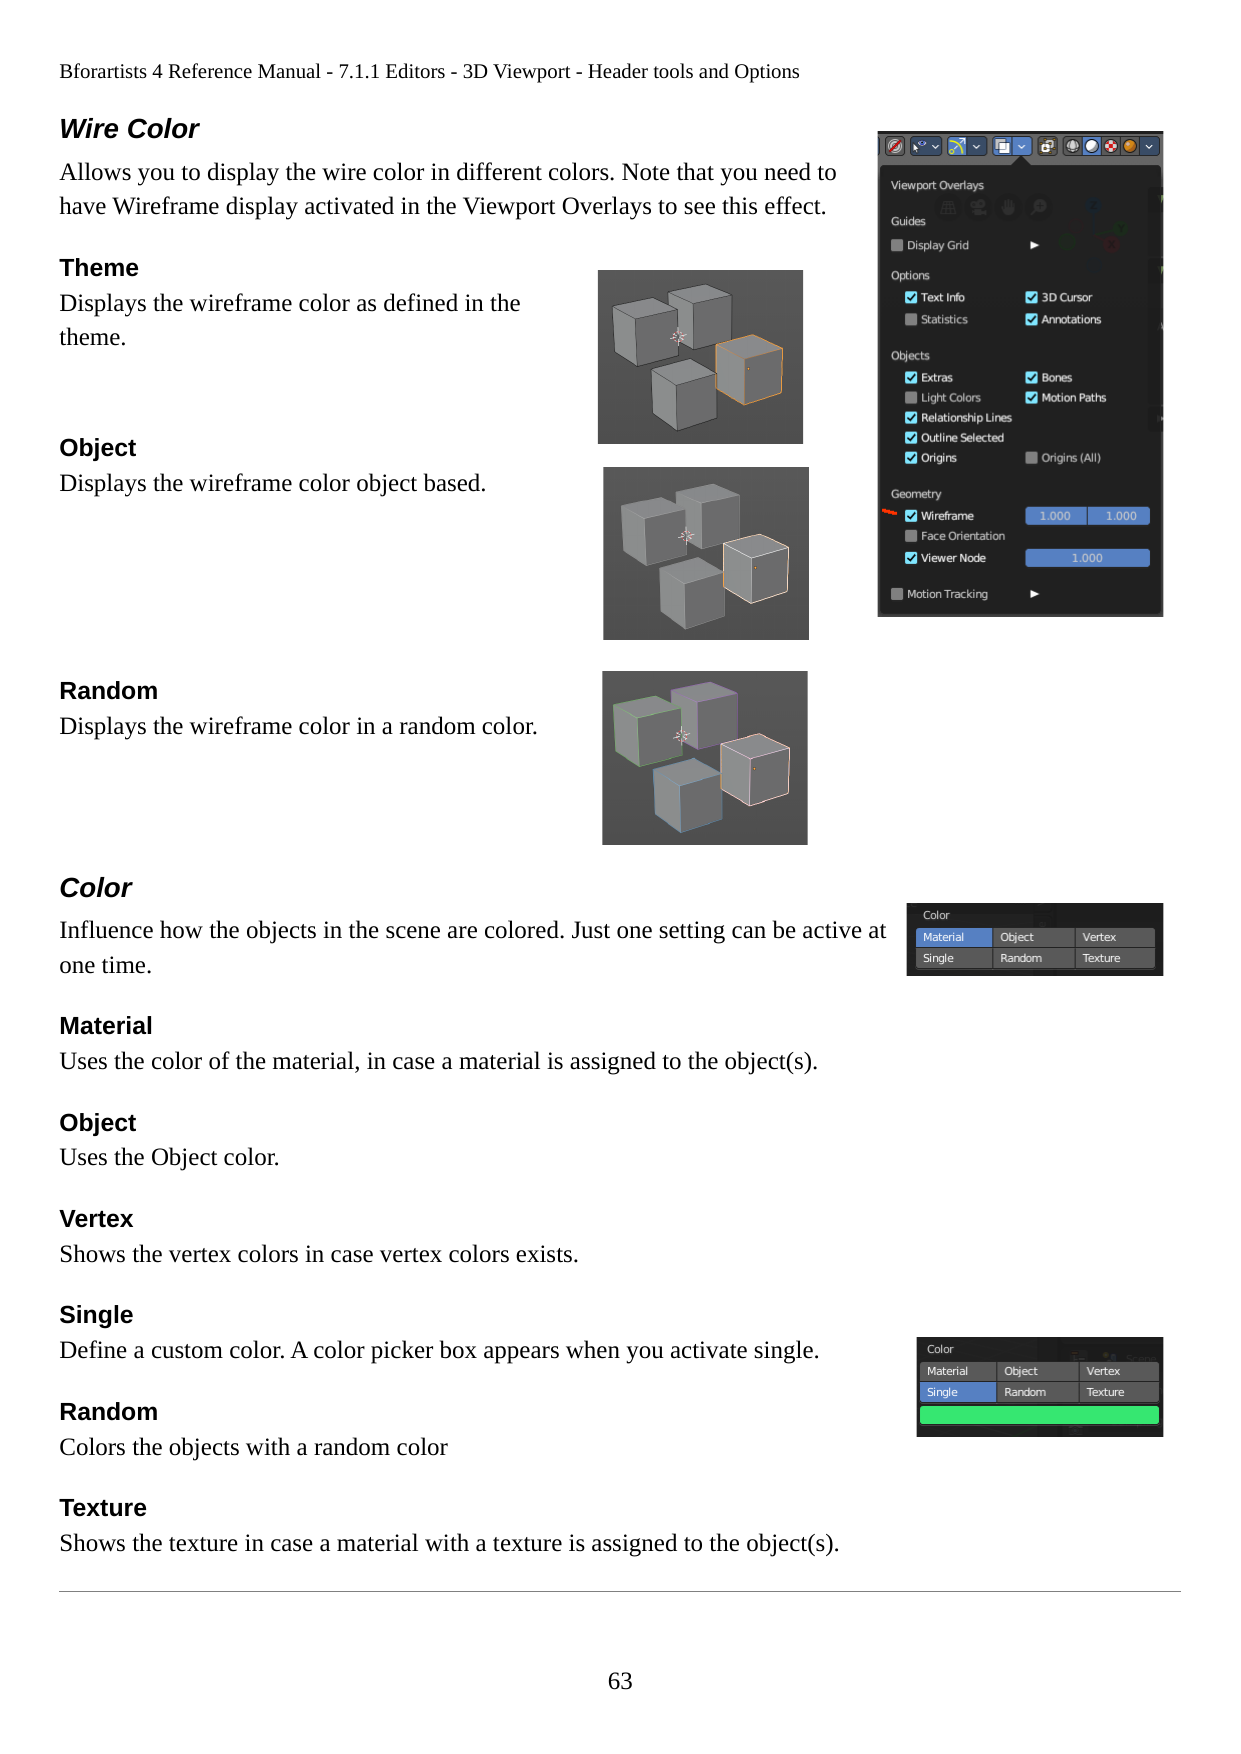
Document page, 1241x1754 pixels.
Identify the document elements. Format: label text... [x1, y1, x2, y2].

text Define a custom color. A color picker box appears when you activate single. [59, 1335, 1181, 1364]
text Colors the objects with a random color [59, 1432, 1181, 1460]
subtitle Random [59, 676, 602, 705]
text Uses the Object color. [59, 1142, 1181, 1171]
text Uses the color of the material, in case a material is assigned to the object(s). [59, 1046, 1181, 1075]
text Shows the vertex colors in case vertex colors exists. [59, 1239, 1181, 1268]
picture [916, 1337, 1164, 1437]
subtitle [808, 676, 1181, 705]
subtitle Object [59, 1108, 1181, 1136]
subtitle [1164, 433, 1181, 461]
text Displays the wireframe color object based. [59, 468, 603, 496]
text [1164, 288, 1181, 351]
picture [603, 467, 809, 640]
picture [597, 270, 804, 444]
text [809, 468, 877, 496]
text Shows the texture in case a material with a texture is assigned to the object(s). [59, 1528, 1181, 1557]
text [804, 288, 877, 351]
subtitle Object [59, 433, 877, 461]
subtitle Vertex [59, 1204, 1181, 1233]
text Displays the wireframe color as defined in the theme. [59, 288, 597, 351]
text Allows you to display the wire color in different colors. Note that you need to have Wireframe display activated in the Viewport Overlays to see this effect. [59, 157, 877, 220]
picture [877, 131, 1164, 617]
subtitle Single [59, 1300, 1181, 1329]
picture [602, 671, 808, 845]
subtitle Wire Color [59, 113, 1181, 144]
subtitle Material [59, 1011, 1181, 1040]
picture [906, 903, 1164, 976]
text [808, 711, 1181, 740]
text Displays the wireframe color in a random color. [59, 711, 602, 740]
subtitle Random [59, 1397, 916, 1425]
subtitle [1164, 1397, 1181, 1425]
subtitle Theme [59, 253, 877, 282]
subtitle [1164, 253, 1181, 282]
subtitle Texture [59, 1493, 1181, 1522]
text Influence how the objects in the scene are colored. Just one setting can be active at one time. [59, 915, 1181, 978]
subtitle Color [59, 871, 1181, 903]
